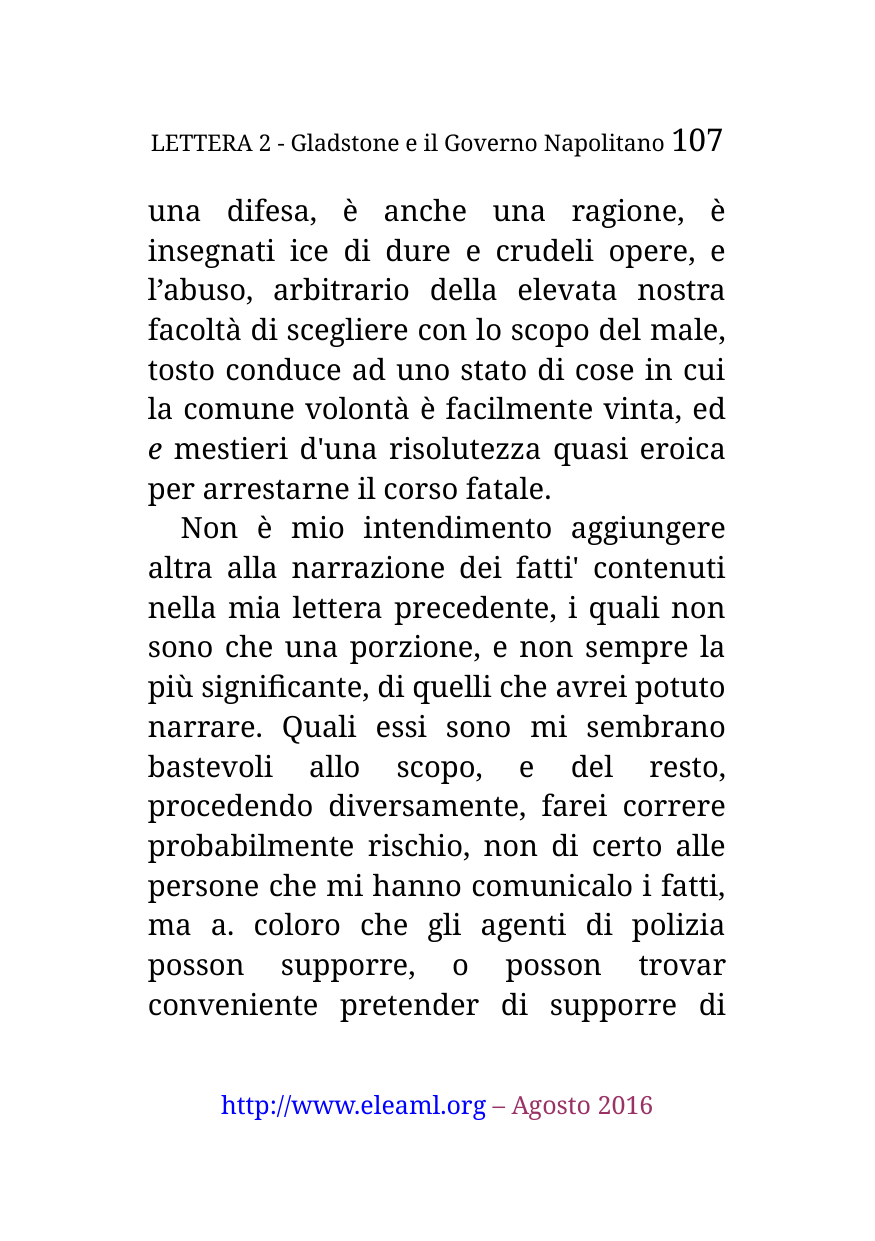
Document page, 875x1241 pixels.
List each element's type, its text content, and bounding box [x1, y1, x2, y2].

text Non è mio intendimento aggiungere altra alla narrazione dei fatti' contenuti nella mia lettera precedente, i quali non sono che una porzione, e non sempre la più significante, di quelli che avrei potuto narrare. Quali essi sono mi sembrano bastevoli allo scopo, e del resto, procedendo diversamente, farei correre probabilmente rischio, non di certo alle persone che mi hanno comunicalo i fatti, ma a. coloro che gli agenti di polizia posson supporre, o posson trovar conveniente pretender di supporre di [148, 508, 726, 1024]
text una difesa, è anche una ragione, è insegnati ice di dure e crudeli opere, e l’abuso, arbitrario della elevata nostra facoltà di scegliere con lo scopo del male, tosto conduce ad uno stato di cose in cui la comune volontà è facilmente vinta, ed e mestieri d'una risolutezza quasi eroica per arrestarne il corso fatale. [148, 190, 726, 508]
